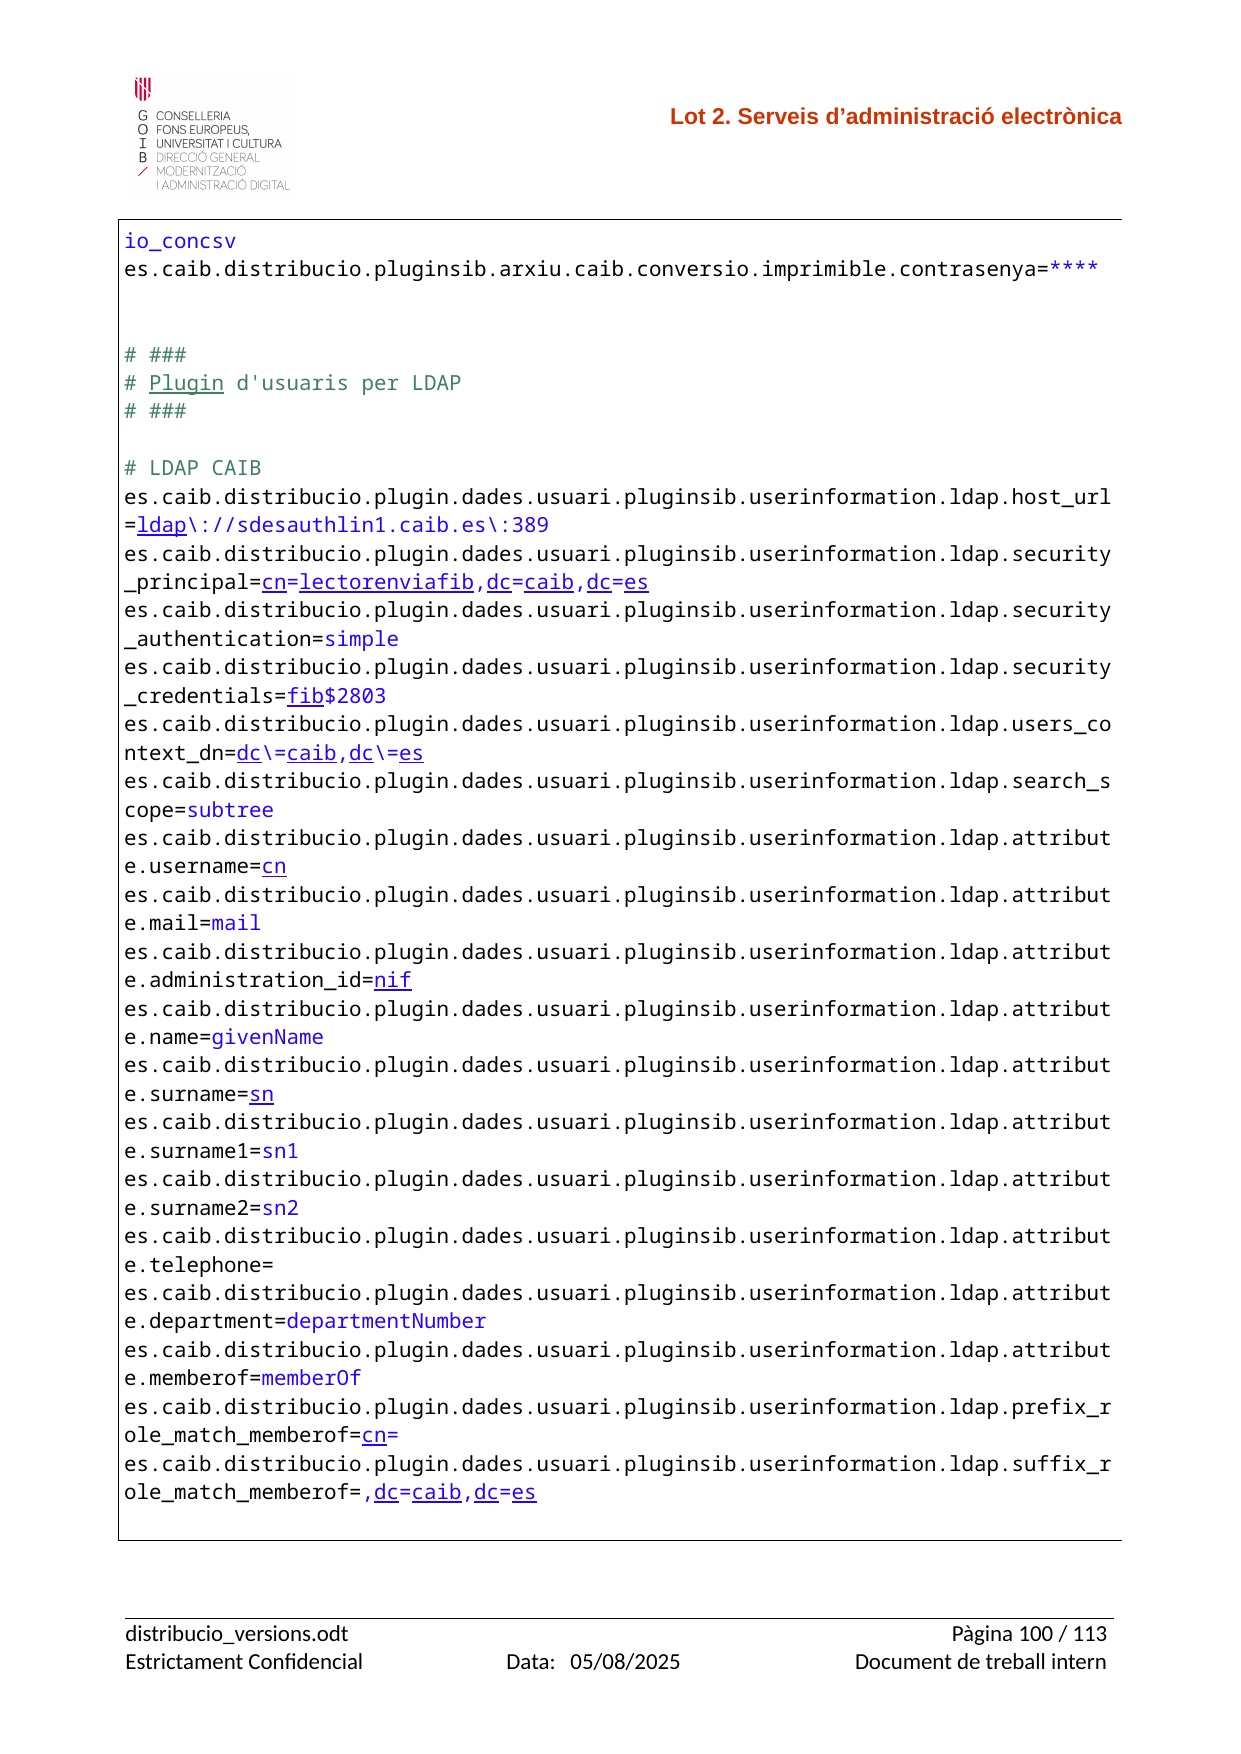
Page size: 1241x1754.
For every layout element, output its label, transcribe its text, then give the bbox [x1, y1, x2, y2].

picture [126, 70, 299, 197]
table_header io_concsv es.caib.distribucio.pluginsib.arxiu.caib.conversio.imprimible.contrasenya=**** # ### # Plugin d'usuaris per LDAP # ### # LDAP CAIB es.caib.distribucio.plugin.dades.usuari.pluginsib.userinformation.ldap.host_url=ldap\://sdesauthlin1.caib.es\:389 es.caib.distribucio.plugin.dades.usuari.pluginsib.userinformation.ldap.security_principal=cn=lectorenviafib,dc=caib,dc=es es.caib.distribucio.plugin.dades.usuari.pluginsib.userinformation.ldap.security_authentication=simple es.caib.distribucio.plugin.dades.usuari.pluginsib.userinformation.ldap.security_credentials=fib$2803 es.caib.distribucio.plugin.dades.usuari.pluginsib.userinformation.ldap.users_context_dn=dc\=caib,dc\=es es.caib.distribucio.plugin.dades.usuari.pluginsib.userinformation.ldap.search_scope=subtree es.caib.distribucio.plugin.dades.usuari.pluginsib.userinformation.ldap.attribute.username=cn es.caib.distribucio.plugin.dades.usuari.pluginsib.userinformation.ldap.attribute.mail=mail es.caib.distribucio.plugin.dades.usuari.pluginsib.userinformation.ldap.attribute.administration_id=nif es.caib.distribucio.plugin.dades.usuari.pluginsib.userinformation.ldap.attribute.name=givenName es.caib.distribucio.plugin.dades.usuari.pluginsib.userinformation.ldap.attribute.surname=sn es.caib.distribucio.plugin.dades.usuari.pluginsib.userinformation.ldap.attribute.surname1=sn1 es.caib.distribucio.plugin.dades.usuari.pluginsib.userinformation.ldap.attribute.surname2=sn2 es.caib.distribucio.plugin.dades.usuari.pluginsib.userinformation.ldap.attribute.telephone= es.caib.distribucio.plugin.dades.usuari.pluginsib.userinformation.ldap.attribute.department=departmentNumber es.caib.distribucio.plugin.dades.usuari.pluginsib.userinformation.ldap.attribute.memberof=memberOf es.caib.distribucio.plugin.dades.usuari.pluginsib.userinformation.ldap.prefix_role_match_memberof=cn= es.caib.distribucio.plugin.dades.usuari.pluginsib.userinformation.ldap.suffix_role_match_memberof=,dc=caib,dc=es [119, 220, 1122, 1540]
